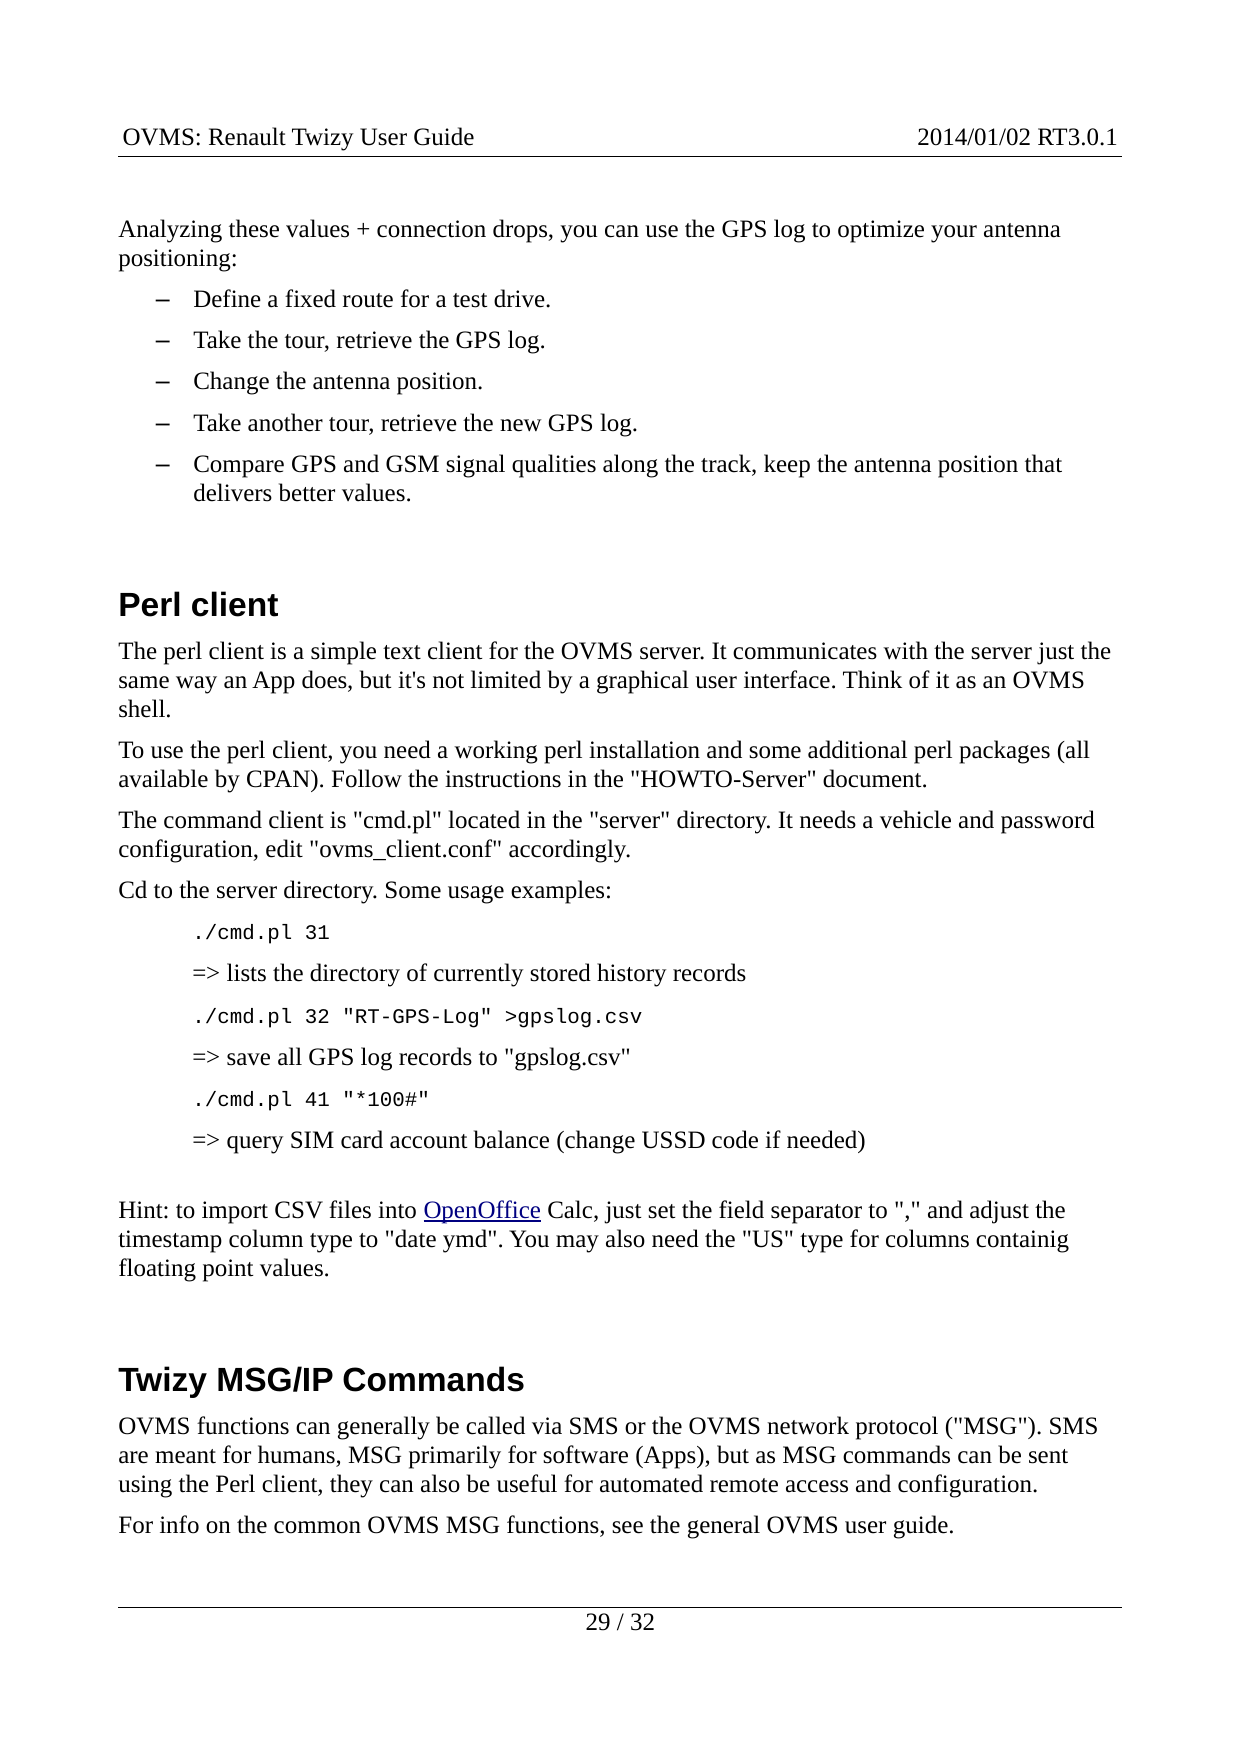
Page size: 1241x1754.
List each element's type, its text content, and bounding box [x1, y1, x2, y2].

text Hint: to import CSV files into OpenOffice Calc, just set the field separator to "," and adjust the timestamp column type to "date ymd". You may also need the "US" type for columns containig floating point values. [118, 1166, 1122, 1281]
text To use the perl client, you need a working perl installation and some additional perl packages (all available by CPAN). Follow the instructions in the "HOWTO-Server" document. [118, 735, 1122, 793]
text => query SIM card account balance (change USSD code if needed) [118, 1125, 1122, 1154]
text ./cmd.pl 32 "RT-GPS-Log" >gpslog.csv [118, 1000, 1122, 1029]
text The command client is "cmd.pl" located in the "server" directory. It needs a vehicle and password configuration, edit "ovms_client.conf" accordingly. [118, 805, 1122, 863]
subtitle Twizy MSG/IP Commands [118, 1360, 1122, 1399]
list Take another tour, retrieve the new GPS log. [156, 408, 1122, 436]
text OVMS functions can generally be called via SMS or the OVMS network protocol ("MSG"). SMS are meant for humans, MSG primarily for software (Apps), but as MSG commands can be sent using the Perl client, they can also be useful for automated remote access and configuration. [118, 1411, 1122, 1497]
text Analyzing these values + connection drops, you can use the GPS log to optimize your antenna positioning: [118, 214, 1122, 271]
text => lists the directory of currently stored history records [118, 958, 1122, 987]
text ./cmd.pl 31 [118, 916, 1122, 946]
text The perl client is a simple text client for the OVMS server. It communicates with the server just the same way an App does, but it's not limited by a graphical user interface. Think of it as an OVMS shell. [118, 636, 1122, 723]
text For info on the common OVMS MSG functions, see the general OVMS user guide. [118, 1510, 1122, 1539]
text => save all GPS log records to "gpslog.csv" [118, 1042, 1122, 1071]
text ./cmd.pl 41 "*100#" [118, 1083, 1122, 1113]
list Change the antenna position. [156, 366, 1122, 395]
subtitle Perl client [118, 585, 1122, 624]
list Compare GPS and GSM signal qualities along the track, keep the antenna position that delivers better values. [156, 449, 1122, 506]
text Cd to the server directory. Some usage examples: [118, 875, 1122, 904]
list Define a fixed route for a test drive. [156, 284, 1122, 313]
list Take the tour, retrieve the GPS log. [156, 325, 1122, 354]
